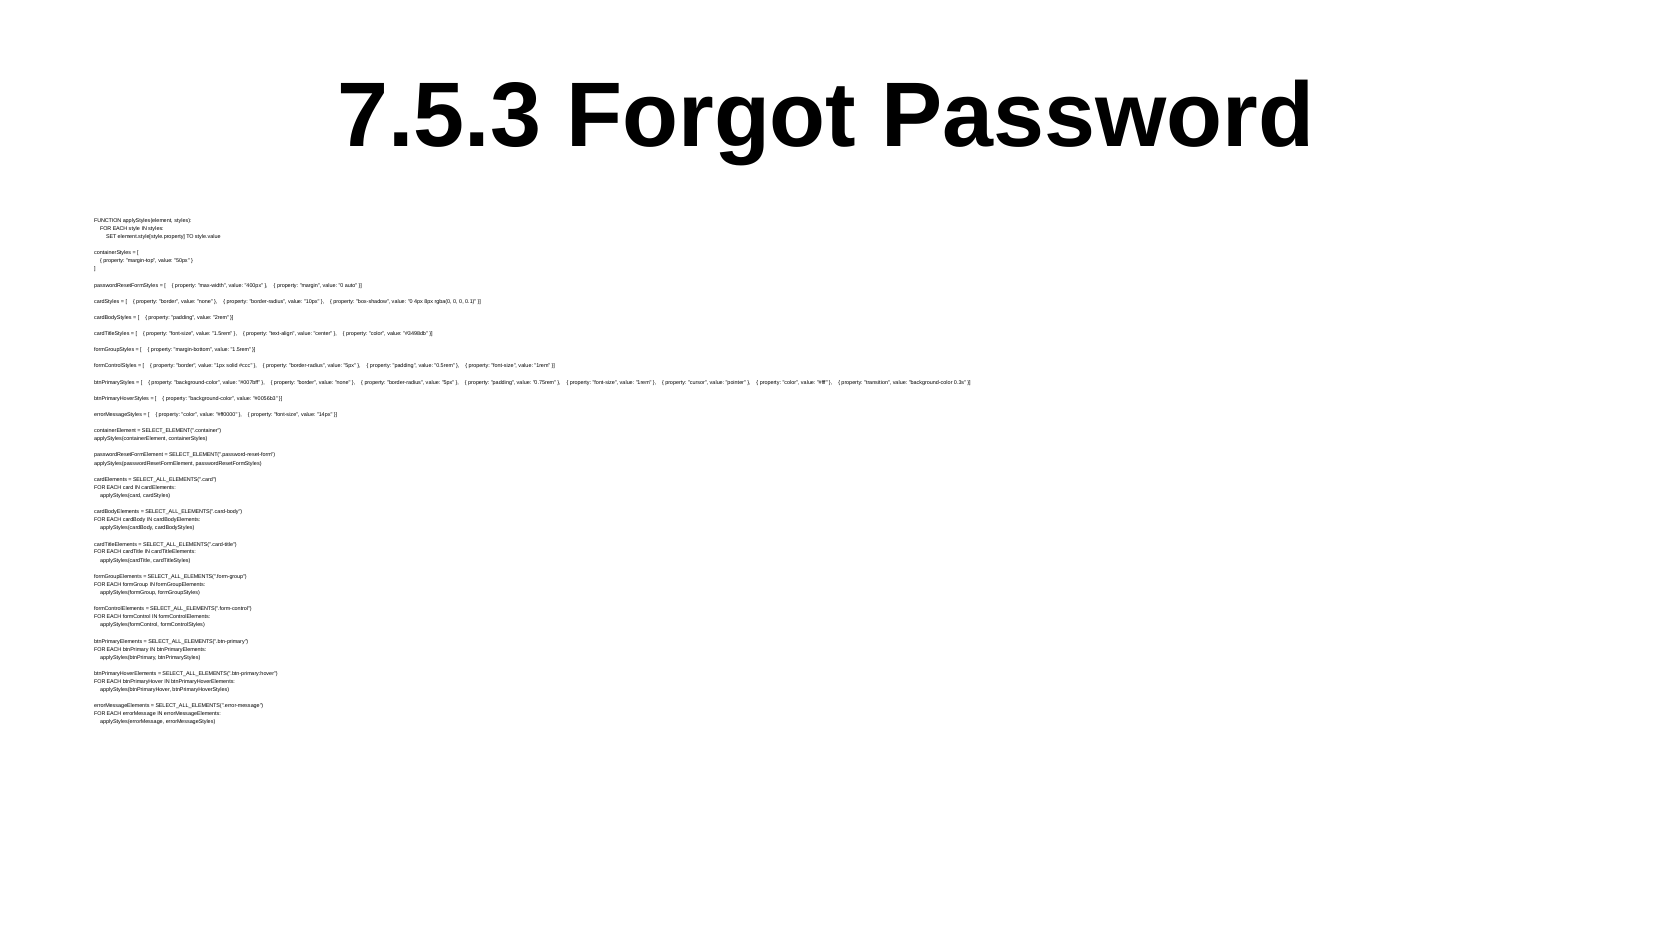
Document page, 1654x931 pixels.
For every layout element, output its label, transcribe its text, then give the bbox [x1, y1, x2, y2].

title 7.5.3 Forgot Password [82, 12, 1571, 218]
list FUNCTION applyStyles(element, styles): FOR EACH style IN styles: SET element.style[style.property] TO style.value containerStyles = [ { property: "margin-top", value: "50px" } ] passwordResetFormStyles = [ { property: "max-width", value: "400px" }, { property: "margin", value: "0 auto" }] cardStyles = [ { property: "border", value: "none" }, { property: "border-radius", value: "10px" }, { property: "box-shadow", value: "0 4px 8px rgba(0, 0, 0, 0.1)" }] cardBodyStyles = [ { property: "padding", value: "2rem" }] cardTitleStyles = [ { property: "font-size", value: "1.5rem" }, { property: "text-align", value: "center" }, { property: "color", value: "#3498db" }] formGroupStyles = [ { property: "margin-bottom", value: "1.5rem" }] formControlStyles = [ { property: "border", value: "1px solid #ccc" }, { property: "border-radius", value: "5px" }, { property: "padding", value: "0.5rem" }, { property: "font-size", value: "1rem" }] btnPrimaryStyles = [ { property: "background-color", value: "#007bff" }, { property: "border", value: "none" }, { property: "border-radius", value: "5px" }, { property: "padding", value: "0.75rem" }, { property: "font-size", value: "1rem" }, { property: "cursor", value: "pointer" }, { property: "color", value: "#fff" }, { property: "transition", value: "background-color 0.3s" }] btnPrimaryHoverStyles = [ { property: "background-color", value: "#0056b3" }] errorMessageStyles = [ { property: "color", value: "#ff0000" }, { property: "font-size", value: "14px" }] containerElement = SELECT_ELEMENT(".container") applyStyles(containerElement, containerStyles) passwordResetFormElement = SELECT_ELEMENT(".password-reset-form") applyStyles(passwordResetFormElement, passwordResetFormStyles) cardElements = SELECT_ALL_ELEMENTS(".card") FOR EACH card IN cardElements: applyStyles(card, cardStyles) cardBodyElements = SELECT_ALL_ELEMENTS(".card-body") FOR EACH cardBody IN cardBodyElements: applyStyles(cardBody, cardBodyStyles) cardTitleElements = SELECT_ALL_ELEMENTS(".card-title") FOR EACH cardTitle IN cardTitleElements: applyStyles(cardTitle, cardTitleStyles) formGroupElements = SELECT_ALL_ELEMENTS(".form-group") FOR EACH formGroup IN formGroupElements: applyStyles(formGroup, formGroupStyles) formControlElements = SELECT_ALL_ELEMENTS(".form-control") FOR EACH formControl IN formControlElements: applyStyles(formControl, formControlStyles) btnPrimaryElements = SELECT_ALL_ELEMENTS(".btn-primary") FOR EACH btnPrimary IN btnPrimaryElements: applyStyles(btnPrimary, btnPrimaryStyles) btnPrimaryHoverElements = SELECT_ALL_ELEMENTS(".btn-primary:hover") FOR EACH btnPrimaryHover IN btnPrimaryHoverElements: applyStyles(btnPrimaryHover, btnPrimaryHoverStyles) errorMessageElements = SELECT_ALL_ELEMENTS(".error-message") FOR EACH errorMessage IN errorMessageElements: applyStyles(errorMessage, errorMessageStyles) [88, 217, 1577, 758]
